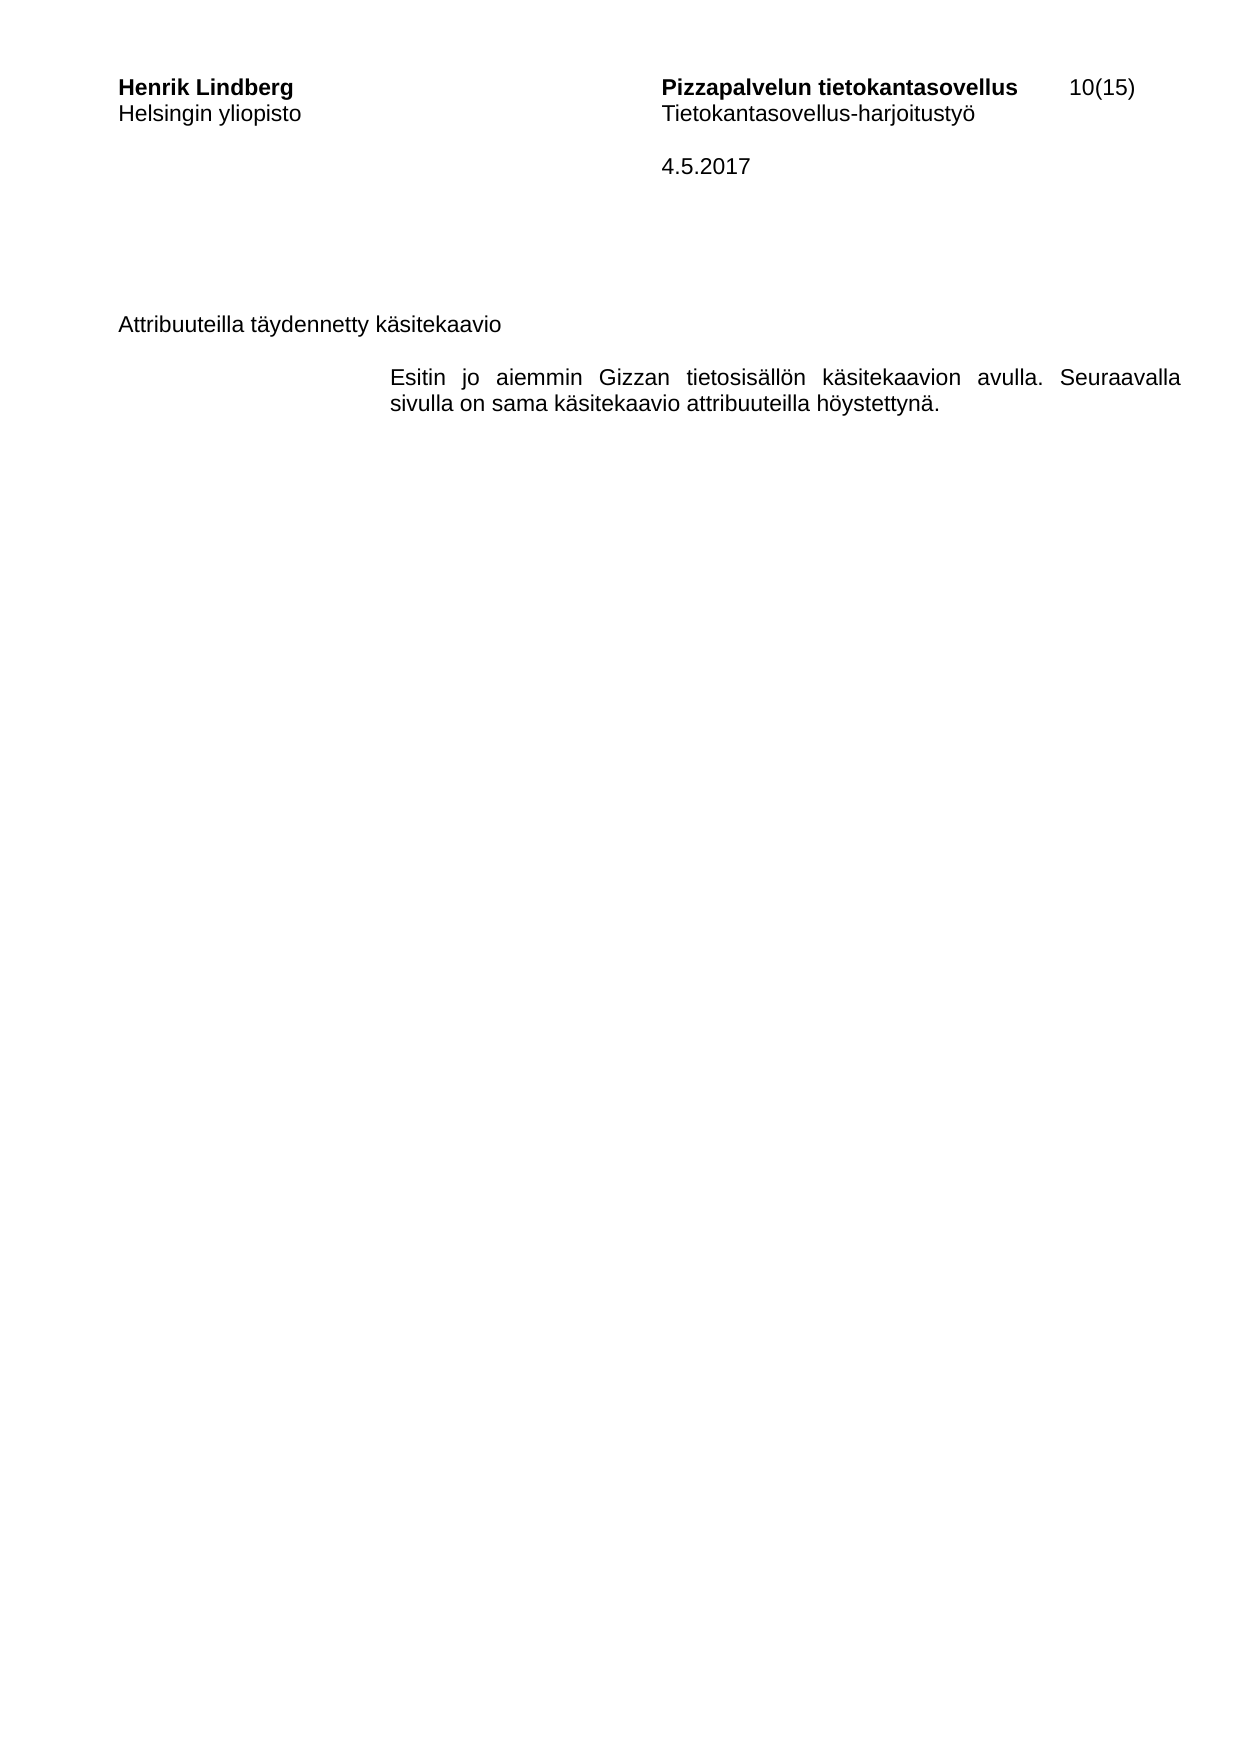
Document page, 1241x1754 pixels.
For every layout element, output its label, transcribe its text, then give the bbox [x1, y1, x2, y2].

text Attribuuteilla täydennetty käsitekaavio [118, 311, 1181, 337]
text Esitin jo aiemmin Gizzan tietosisällön käsitekaavion avulla. Seuraavalla sivulla on sama käsitekaavio attribuuteilla höystettynä. [118, 364, 1181, 416]
